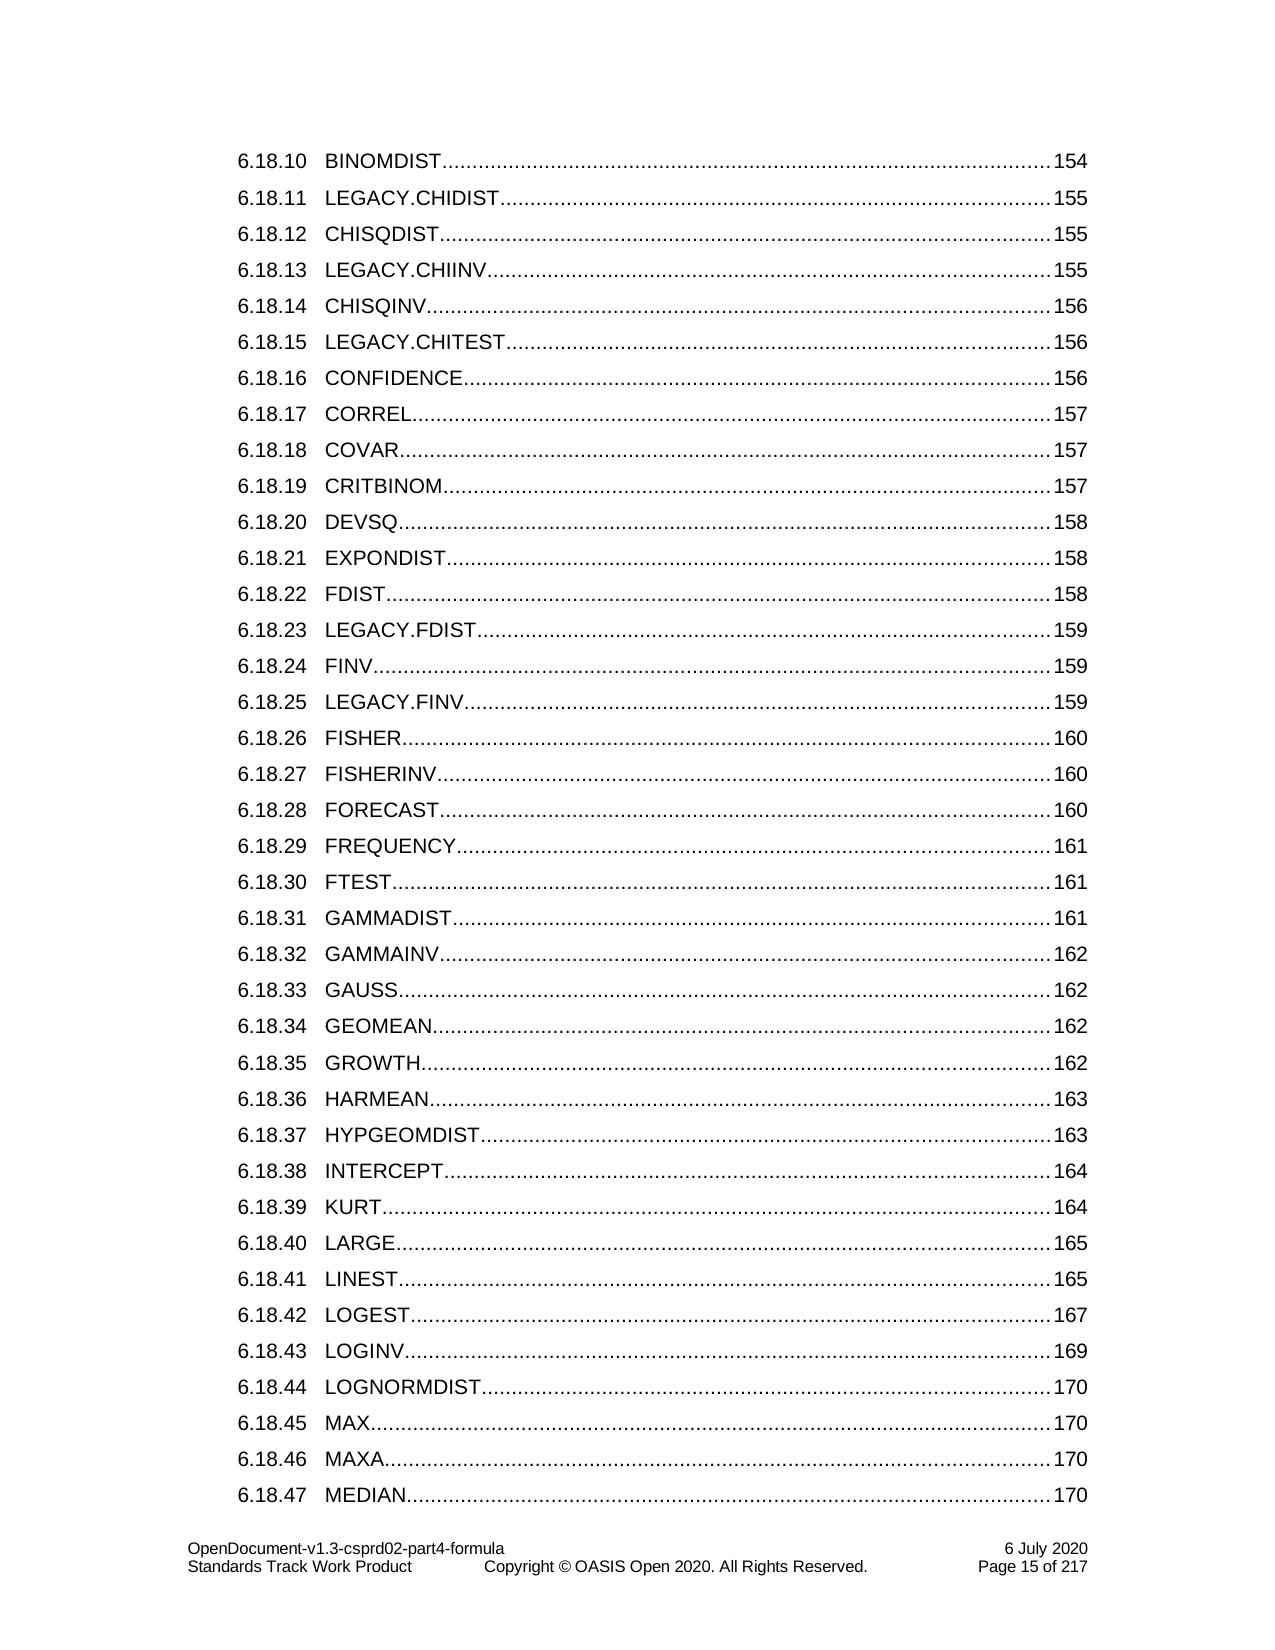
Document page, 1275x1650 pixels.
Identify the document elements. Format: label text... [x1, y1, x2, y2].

text 6.18.40 LARGE 165 [237, 1231, 1088, 1255]
text 6.18.11 LEGACY.CHIDIST 155 [237, 186, 1088, 209]
text 6.18.26 FISHER 160 [237, 727, 1088, 750]
text 6.18.12 CHISQDIST 155 [237, 222, 1088, 246]
text 6.18.36 HARMEAN 163 [237, 1087, 1088, 1111]
text 6.18.19 CRITBINOM 157 [237, 474, 1088, 498]
text 6.18.42 LOGEST 167 [237, 1303, 1088, 1327]
text 6.18.39 KURT 164 [237, 1195, 1088, 1219]
text 6.18.18 COVAR 157 [237, 438, 1088, 462]
text 6.18.15 LEGACY.CHITEST 156 [237, 330, 1088, 354]
text 6.18.37 HYPGEOMDIST 163 [237, 1123, 1088, 1147]
text 6.18.41 LINEST 165 [237, 1267, 1088, 1291]
text 6.18.32 GAMMAINV 162 [237, 943, 1088, 966]
text 6.18.34 GEOMEAN 162 [237, 1015, 1088, 1038]
text 6.18.47 MEDIAN 170 [237, 1483, 1088, 1507]
text 6.18.14 CHISQINV 156 [237, 294, 1088, 318]
text 6.18.22 FDIST 158 [237, 582, 1088, 606]
text 6.18.31 GAMMADIST 161 [237, 907, 1088, 930]
text 6.18.16 CONFIDENCE 156 [237, 366, 1088, 390]
text 6.18.35 GROWTH 162 [237, 1051, 1088, 1074]
text 6.18.25 LEGACY.FINV 159 [237, 691, 1088, 714]
text 6.18.10 BINOMDIST 154 [237, 150, 1088, 173]
text 6.18.27 FISHERINV 160 [237, 763, 1088, 786]
text 6.18.13 LEGACY.CHIINV 155 [237, 258, 1088, 282]
text 6.18.33 GAUSS 162 [237, 979, 1088, 1002]
text 6.18.44 LOGNORMDIST 170 [237, 1375, 1088, 1399]
text 6.18.38 INTERCEPT 164 [237, 1159, 1088, 1183]
text 6.18.30 FTEST 161 [237, 871, 1088, 894]
text 6.18.20 DEVSQ 158 [237, 510, 1088, 534]
text 6.18.21 EXPONDIST 158 [237, 546, 1088, 570]
text 6.18.45 MAX 170 [237, 1411, 1088, 1435]
text 6.18.23 LEGACY.FDIST 159 [237, 618, 1088, 642]
text 6.18.46 MAXA 170 [237, 1447, 1088, 1471]
text 6.18.17 CORREL 157 [237, 402, 1088, 426]
text 6.18.29 FREQUENCY 161 [237, 835, 1088, 858]
text 6.18.24 FINV 159 [237, 654, 1088, 678]
text 6.18.43 LOGINV 169 [237, 1339, 1088, 1363]
text 6.18.28 FORECAST 160 [237, 799, 1088, 822]
